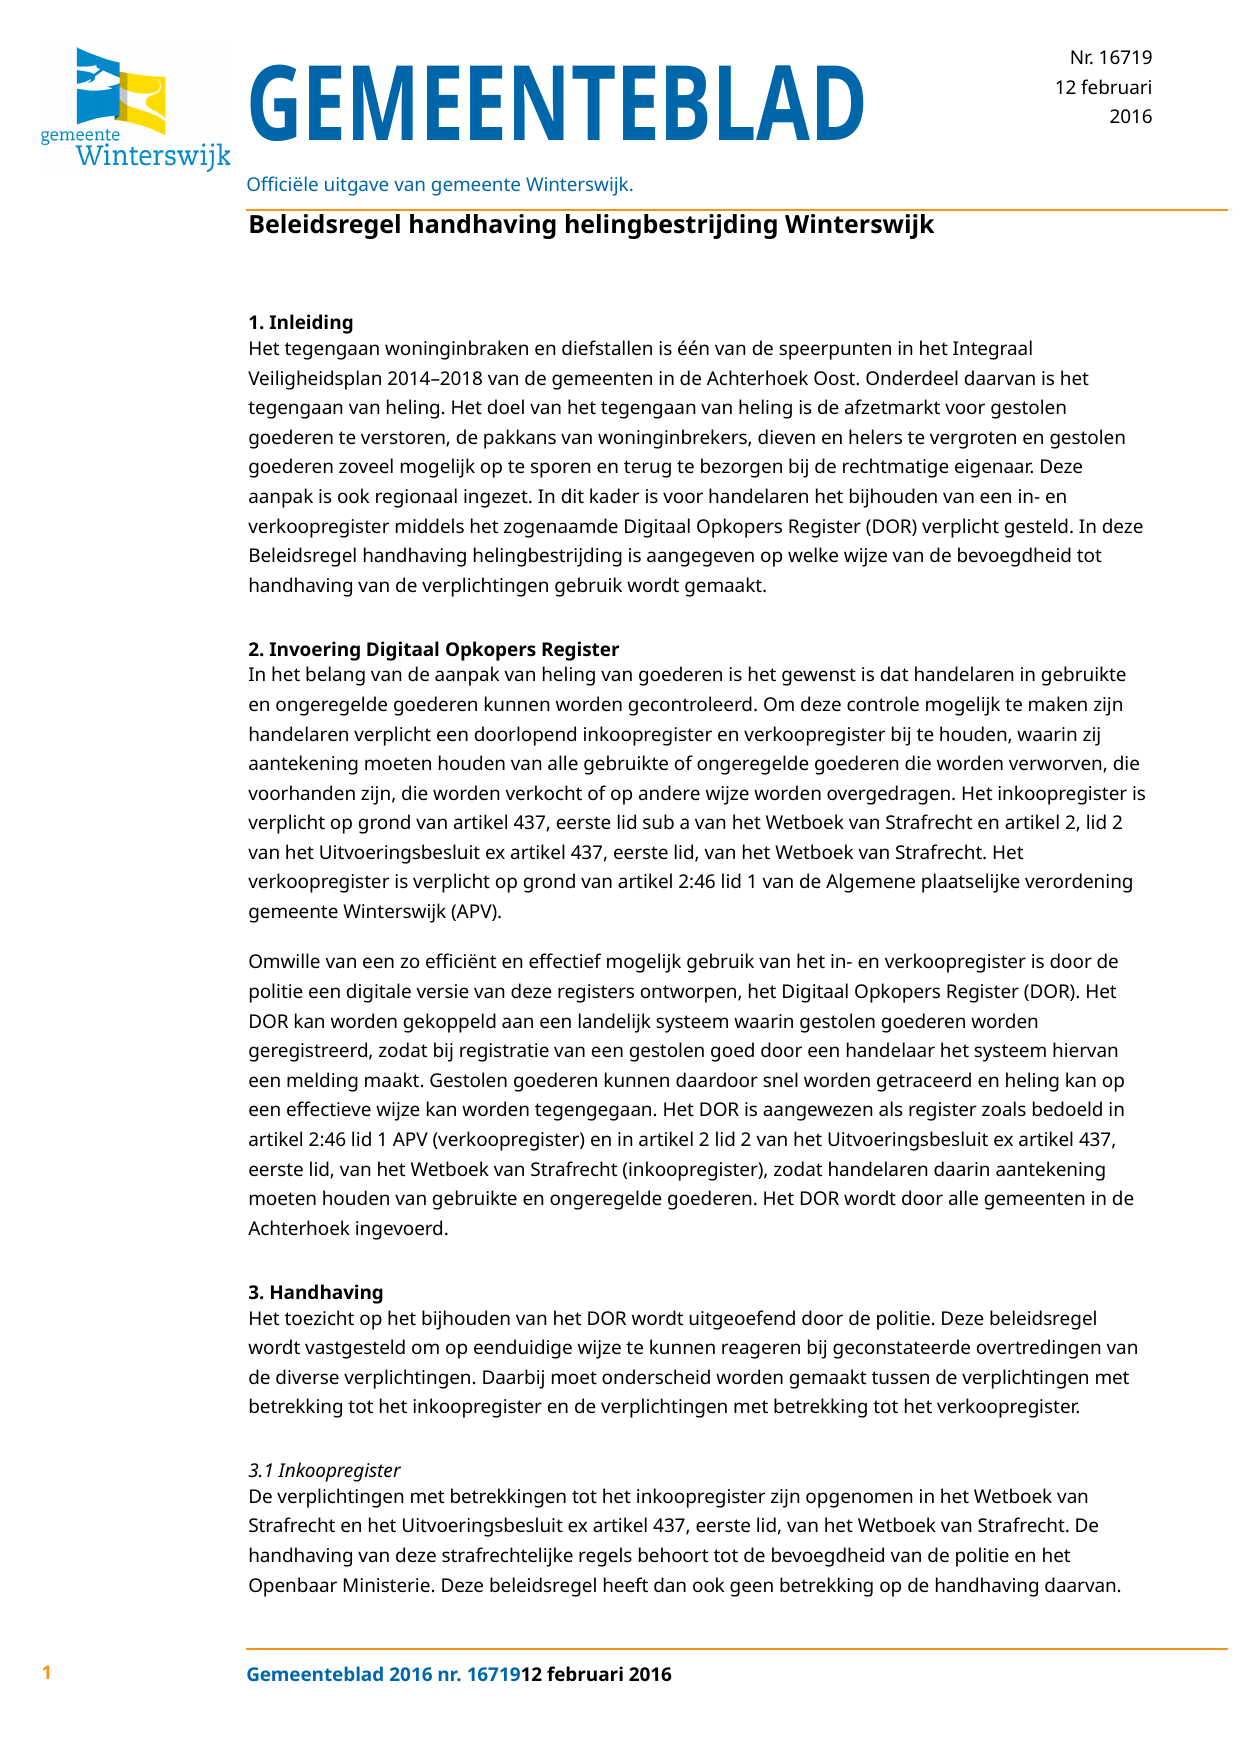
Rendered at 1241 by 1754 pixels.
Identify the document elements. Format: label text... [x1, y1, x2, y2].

text 3.1 Inkoopregister [248, 1457, 1152, 1483]
text Beleidsregel handhaving helingbestrijding Winterswijk [248, 211, 1152, 241]
text 3. Handhaving [248, 1279, 1152, 1305]
text Het tegengaan woninginbraken en diefstallen is één van de speerpunten in het Integraal Veiligheidsplan 2014–2018 van de gemeenten in de Achterhoek Oost. Onderdeel daarvan is het tegengaan van heling. Het doel van het tegengaan van heling is de afzetmarkt voor gestolen goederen te verstoren, de pakkans van woninginbrekers, dieven en helers te vergroten en gestolen goederen zoveel mogelijk op te sporen en terug te bezorgen bij de rechtmatige eigenaar. Deze aanpak is ook regionaal ingezet. In dit kader is voor handelaren het bijhouden van een in- en verkoopregister middels het zogenaamde Digitaal Opkopers Register (DOR) verplicht gesteld. In deze Beleidsregel handhaving helingbestrijding is aangegeven op welke wijze van de bevoegdheid tot handhaving van de verplichtingen gebruik wordt gemaakt. [248, 335, 1152, 598]
text Het toezicht op het bijhouden van het DOR wordt uitgeoefend door de politie. Deze beleidsregel wordt vastgesteld om op eenduidige wijze te kunnen reageren bij geconstateerde overtredingen van de diverse verplichtingen. Daarbij moet onderscheid worden gemaakt tussen de verplichtingen met betrekking tot het inkoopregister en de verplichtingen met betrekking tot het verkoopregister. [248, 1305, 1152, 1419]
picture [41, 47, 231, 172]
text 2. Invoering Digitaal Opkopers Register [248, 636, 1152, 662]
text In het belang van de aanpak van heling van goederen is het gewenst is dat handelaren in gebruikte en ongeregelde goederen kunnen worden gecontroleerd. Om deze controle mogelijk te maken zijn handelaren verplicht een doorlopend inkoopregister en verkoopregister bij te houden, waarin zij aantekening moeten houden van alle gebruikte of ongeregelde goederen die worden verworven, die voorhanden zijn, die worden verkocht of op andere wijze worden overgedragen. Het inkoopregister is verplicht op grond van artikel 437, eerste lid sub a van het Wetboek van Strafrecht en artikel 2, lid 2 van het Uitvoeringsbesluit ex artikel 437, eerste lid, van het Wetboek van Strafrecht. Het verkoopregister is verplicht op grond van artikel 2:46 lid 1 van de Algemene plaatselijke verordening gemeente Winterswijk (APV). [248, 662, 1152, 924]
picture [225, 153, 231, 162]
text 1. Inleiding [248, 309, 1152, 335]
text Omwille van een zo efficiënt en effectief mogelijk gebruik van het in- en verkoopregister is door de politie een digitale versie van deze registers ontworpen, het Digitaal Opkopers Register (DOR). Het DOR kan worden gekoppeld aan een landelijk systeem waarin gestolen goederen worden geregistreerd, zodat bij registratie van een gestolen goed door een handelaar het systeem hiervan een melding maakt. Gestolen goederen kunnen daardoor snel worden getraceerd en heling kan op een effectieve wijze kan worden tegengegaan. Het DOR is aangewezen als register zoals bedoeld in artikel 2:46 lid 1 APV (verkoopregister) en in artikel 2 lid 2 van het Uitvoeringsbesluit ex artikel 437, eerste lid, van het Wetboek van Strafrecht (inkoopregister), zodat handelaren daarin aantekening moeten houden van gebruikte en ongeregelde goederen. Het DOR wordt door alle gemeenten in de Achterhoek ingevoerd. [248, 949, 1152, 1241]
text De verplichtingen met betrekkingen tot het inkoopregister zijn opgenomen in het Wetboek van Strafrecht en het Uitvoeringsbesluit ex artikel 437, eerste lid, van het Wetboek van Strafrecht. De handhaving van deze strafrechtelijke regels behoort tot de bevoegdheid van de politie en het Openbaar Ministerie. Deze beleidsregel heeft dan ook geen betrekking op de handhaving daarvan. [248, 1483, 1152, 1598]
